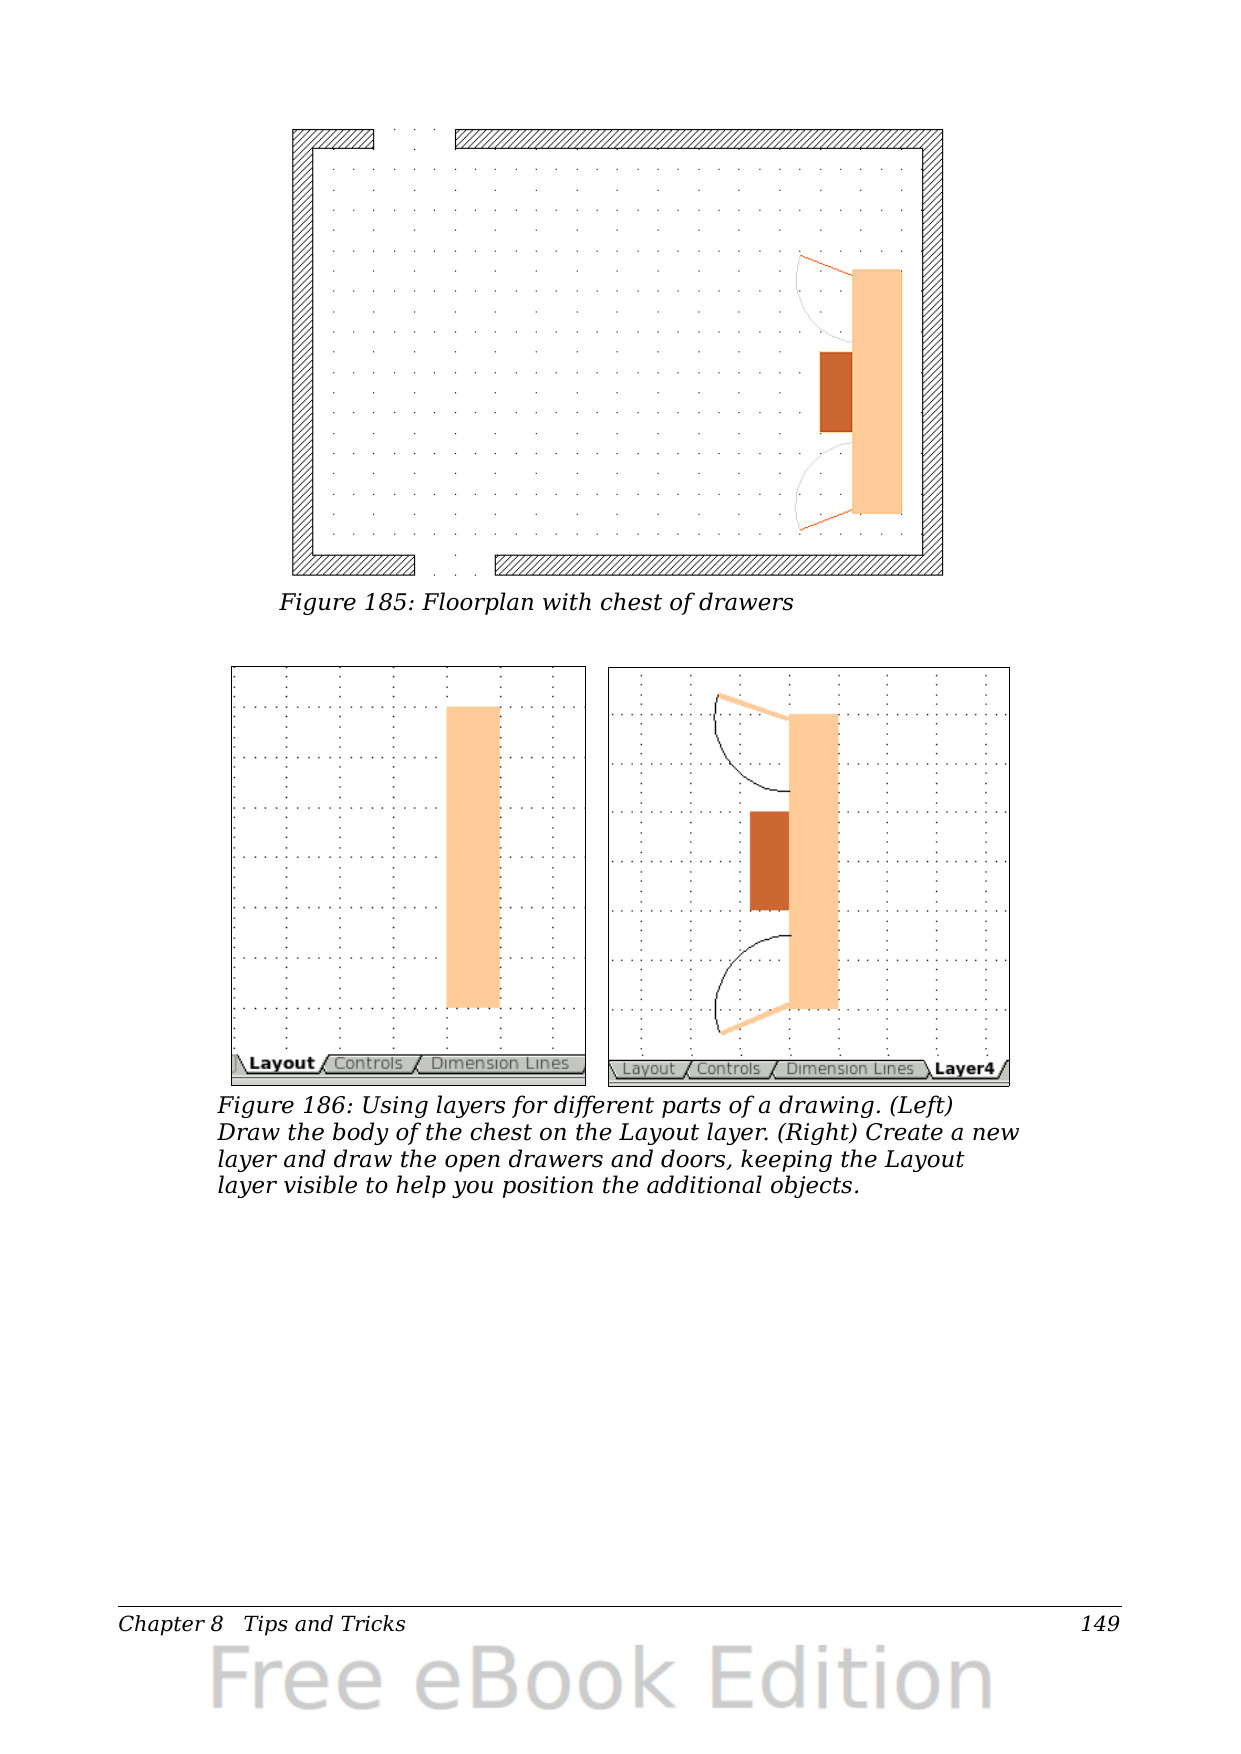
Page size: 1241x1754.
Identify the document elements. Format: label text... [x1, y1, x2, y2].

text Figure 185: Floorplan with chest of drawers [279, 589, 961, 615]
picture [609, 668, 1009, 1086]
picture [207, 1645, 994, 1713]
text Figure 186: Using layers for different parts of a drawing. (Left) Draw the body of the chest on the Layout layer. (Right) Create a new layer and draw the open drawers and doors, keeping the Layout layer visible to help you position the additional objects. [217, 1092, 1023, 1199]
picture [279, 118, 962, 589]
picture [232, 667, 585, 1085]
